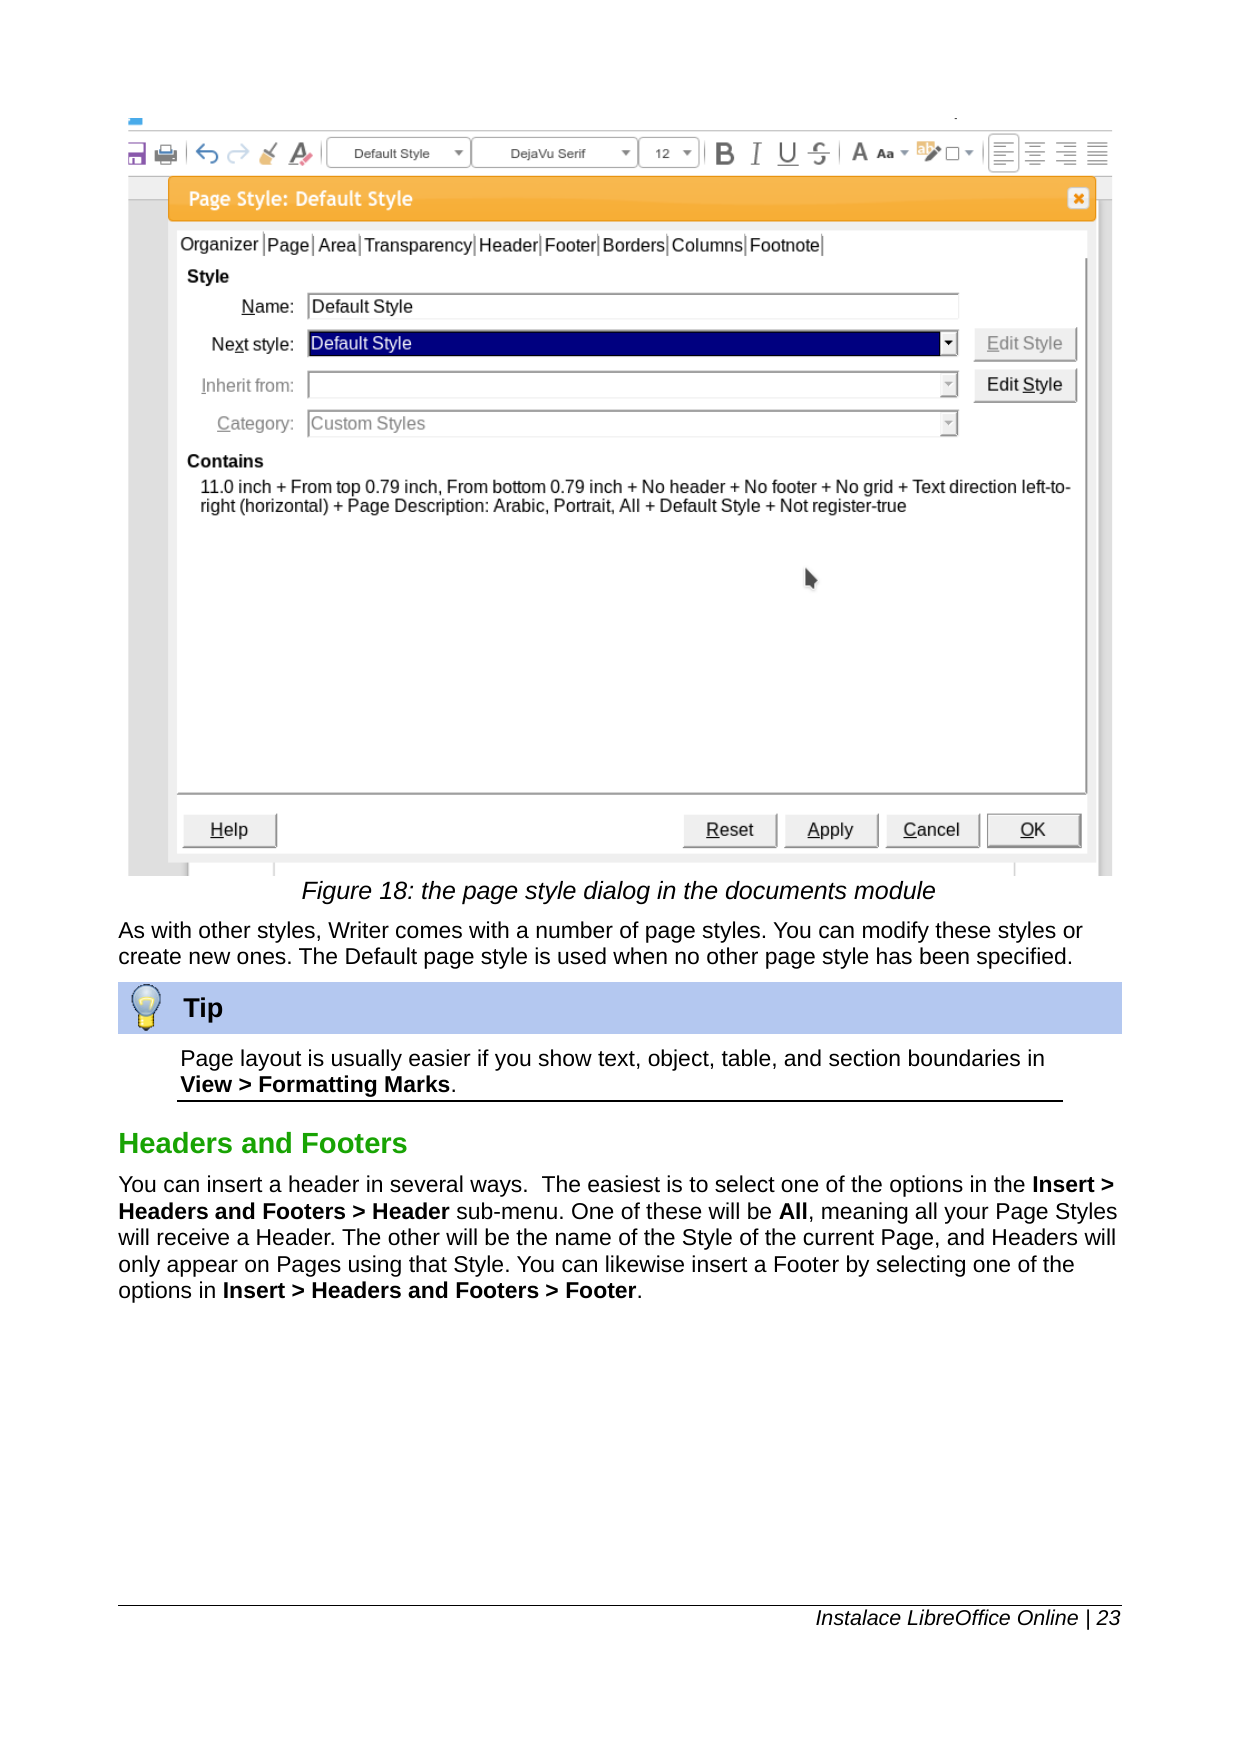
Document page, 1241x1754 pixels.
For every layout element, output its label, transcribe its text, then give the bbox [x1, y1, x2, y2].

picture [119, 982, 170, 1034]
text Figure 18: the page style dialog in the documents module [118, 876, 1122, 905]
text Page layout is usually easier if you show text, object, table, and section boundaries in View > Formatting Marks. [177, 1042, 1063, 1100]
text As with other styles, Writer comes with a number of page styles. You can modify these styles or create new ones. The Default page style is used when no other page style has been specified. [118, 917, 1122, 969]
subtitle Headers and Footers [118, 1126, 1122, 1160]
picture [128, 118, 1113, 876]
subtitle Tip [170, 982, 1122, 1034]
text You can insert a header in several ways. The easiest is to select one of the options in the Insert > Headers and Footers > Header sub-menu. One of these will be All, meaning all your Page Styles will receive a Header. The other will be the name of the Style of the current Page, and Headers will only appear on Pages using that Style. You can likewise insert a Footer by selecting one of the options in Insert > Headers and Footers > Footer. [118, 1171, 1122, 1303]
